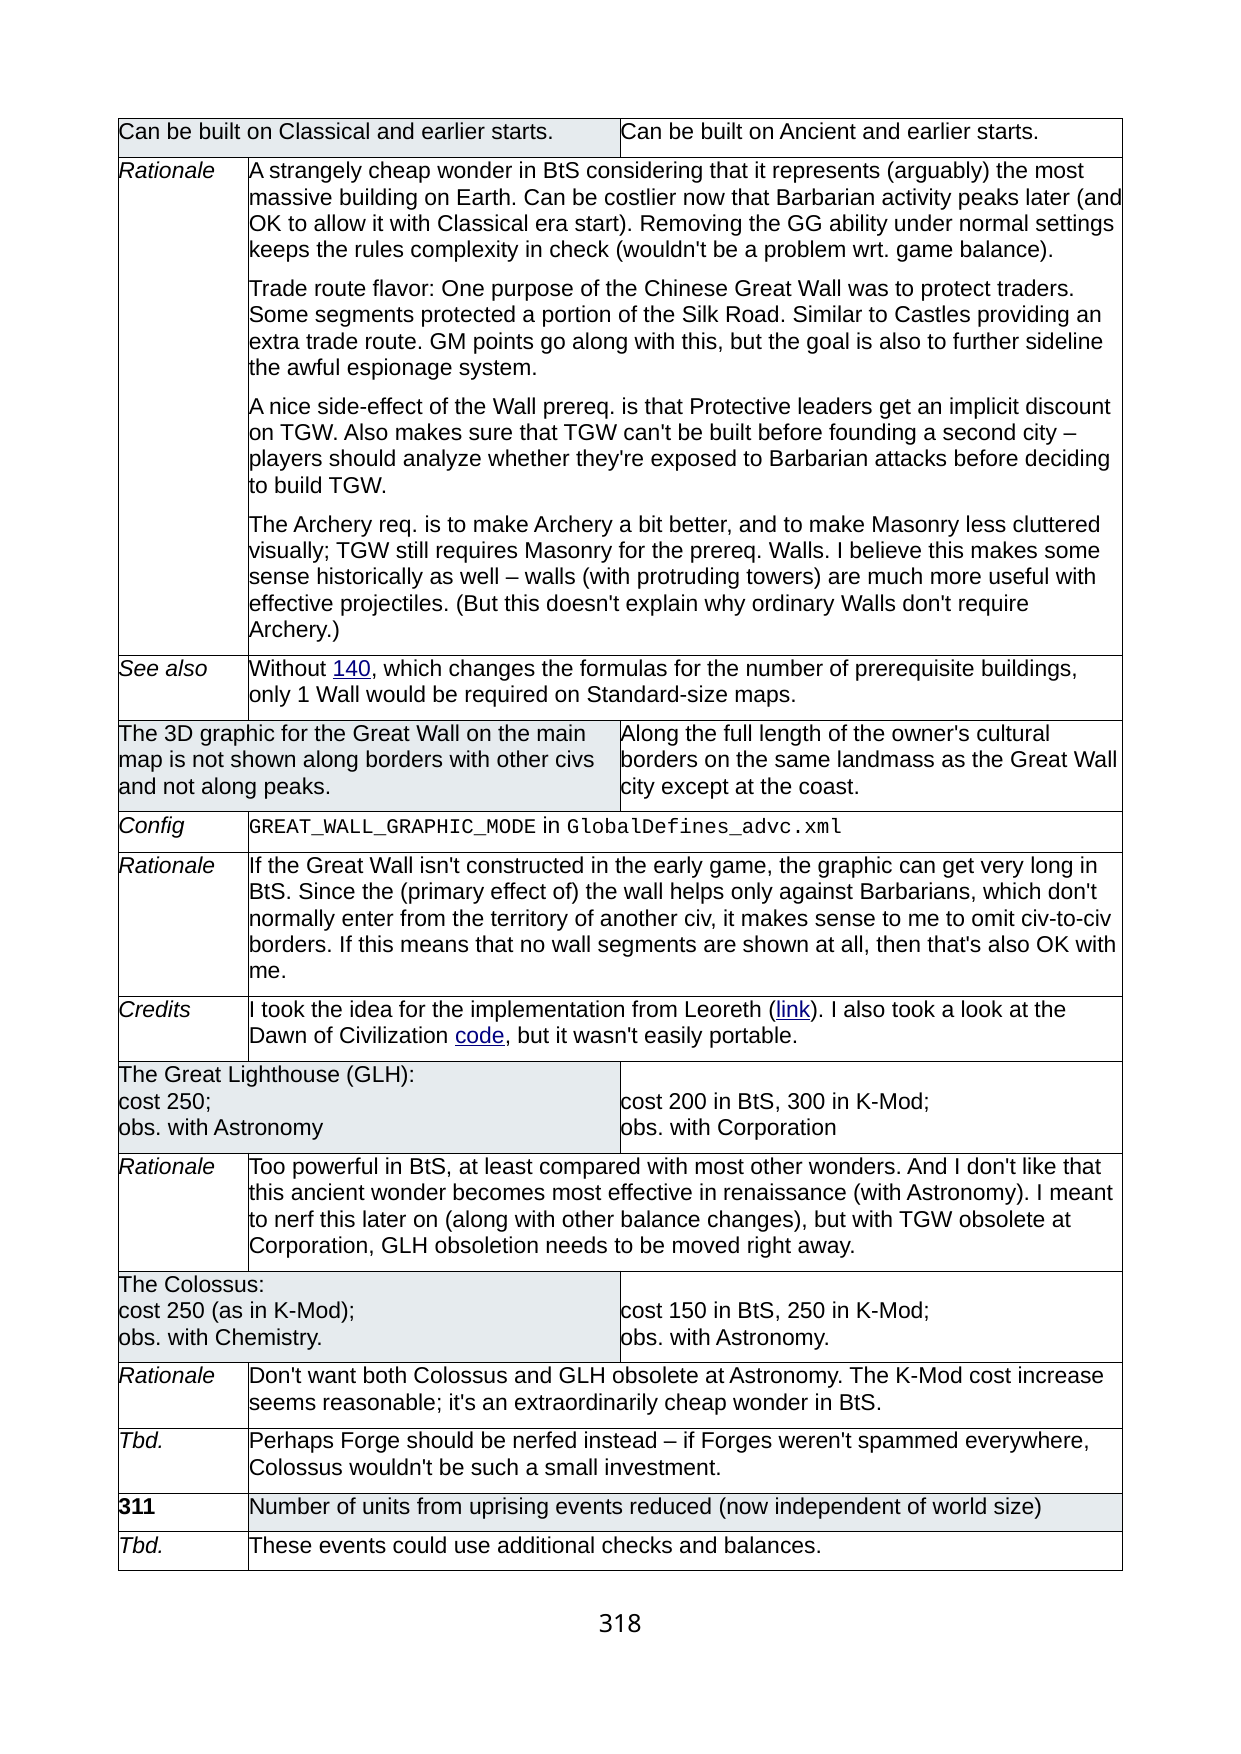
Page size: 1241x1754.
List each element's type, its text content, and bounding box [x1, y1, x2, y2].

table_cell GREAT_WALL_GRAPHIC_MODE in GlobalDefines_advc.xml [249, 812, 1122, 852]
table_cell Don't want both Colossus and GLH obsolete at Astronomy. The K-Mod cost increase seems reasonable; it's an extraordinarily cheap wonder in BtS. [249, 1363, 1122, 1427]
table_cell cost 200 in BtS, 300 in K-Mod; obs. with Corporation [621, 1062, 1122, 1153]
table_cell Rationale [119, 853, 248, 996]
table_cell Along the full length of the owner's cultural borders on the same landmass as the Great Wall city except at the coast. [621, 721, 1122, 811]
table_cell These events could use additional checks and balances. [249, 1532, 1122, 1570]
table_cell Config [119, 812, 248, 852]
table_cell Tbd. [119, 1532, 248, 1570]
table_cell Too powerful in BtS, at least compared with most other wonders. And I don't like that this ancient wonder becomes most effective in renaissance (with Astronomy). I meant to nerf this later on (along with other balance changes), but with TGW obsolete at Corporation, GLH obsoletion needs to be moved right away. [249, 1154, 1122, 1271]
table_cell cost 150 in BtS, 250 in K-Mod; obs. with Astronomy. [621, 1272, 1122, 1362]
table_cell Number of units from uprising events reduced (now independent of world size) [249, 1494, 1122, 1531]
table_cell Credits [119, 997, 248, 1061]
table_cell A strangely cheap wonder in BtS considering that it represents (arguably) the most massive building on Earth. Can be costlier now that Barbarian activity peaks later (and OK to allow it with Classical era start). Removing the GG ability under normal settings keeps the rules complexity in check (wouldn't be a problem wrt. game balance). Trade route flavor: One purpose of the Chinese Great Wall was to protect traders. Some segments protected a portion of the Silk Road. Similar to Castles providing an extra trade route. GM points go along with this, but the goal is also to further sideline the awful espionage system. A nice side-effect of the Wall prereq. is that Protective leaders get an implicit discount on TGW. Also makes sure that TGW can't be built before founding a second city – players should analyze whether they're exposed to Barbarian attacks before deciding to build TGW. The Archery req. is to make Archery a bit better, and to make Masonry less cluttered visually; TGW still requires Masonry for the prereq. Walls. I believe this makes some sense historically as well – walls (with protruding towers) are much more useful with effective projectiles. (But this doesn't explain why ordinary Walls don't require Archery.) [249, 158, 1122, 655]
table_cell The Colossus: cost 250 (as in K-Mod); obs. with Chemistry. [119, 1272, 620, 1362]
table_cell Can be built on Ancient and earlier starts. [621, 119, 1122, 157]
table_cell See also [119, 656, 248, 720]
table_cell Perhaps Forge should be nerfed instead – if Forges weren't spammed everywhere, Colossus wouldn't be such a small investment. [249, 1429, 1122, 1493]
table_cell Tbd. [119, 1429, 248, 1493]
table_cell 311 [119, 1494, 248, 1531]
table_cell Rationale [119, 158, 248, 655]
table_cell Can be built on Classical and earlier starts. [119, 119, 620, 157]
table_cell Without 140, which changes the formulas for the number of prerequisite buildings, only 1 Wall would be required on Standard-size maps. [249, 656, 1122, 720]
table_cell If the Great Wall isn't constructed in the early game, the graphic can get very long in BtS. Since the (primary effect of) the wall helps only against Barbarians, which don't normally enter from the territory of another civ, it makes sense to me to omit civ-to-civ borders. If this means that no wall segments are shown at all, then that's also OK with me. [249, 853, 1122, 996]
table_cell I took the idea for the implementation from Leoreth (link). I also took a look at the Dawn of Civilization code, but it wasn't easily portable. [249, 997, 1122, 1061]
table_cell Rationale [119, 1154, 248, 1271]
table_cell The Great Lighthouse (GLH): cost 250; obs. with Astronomy [119, 1062, 620, 1153]
table_cell The 3D graphic for the Great Wall on the main map is not shown along borders with other civs and not along peaks. [119, 721, 620, 811]
table_cell Rationale [119, 1363, 248, 1427]
